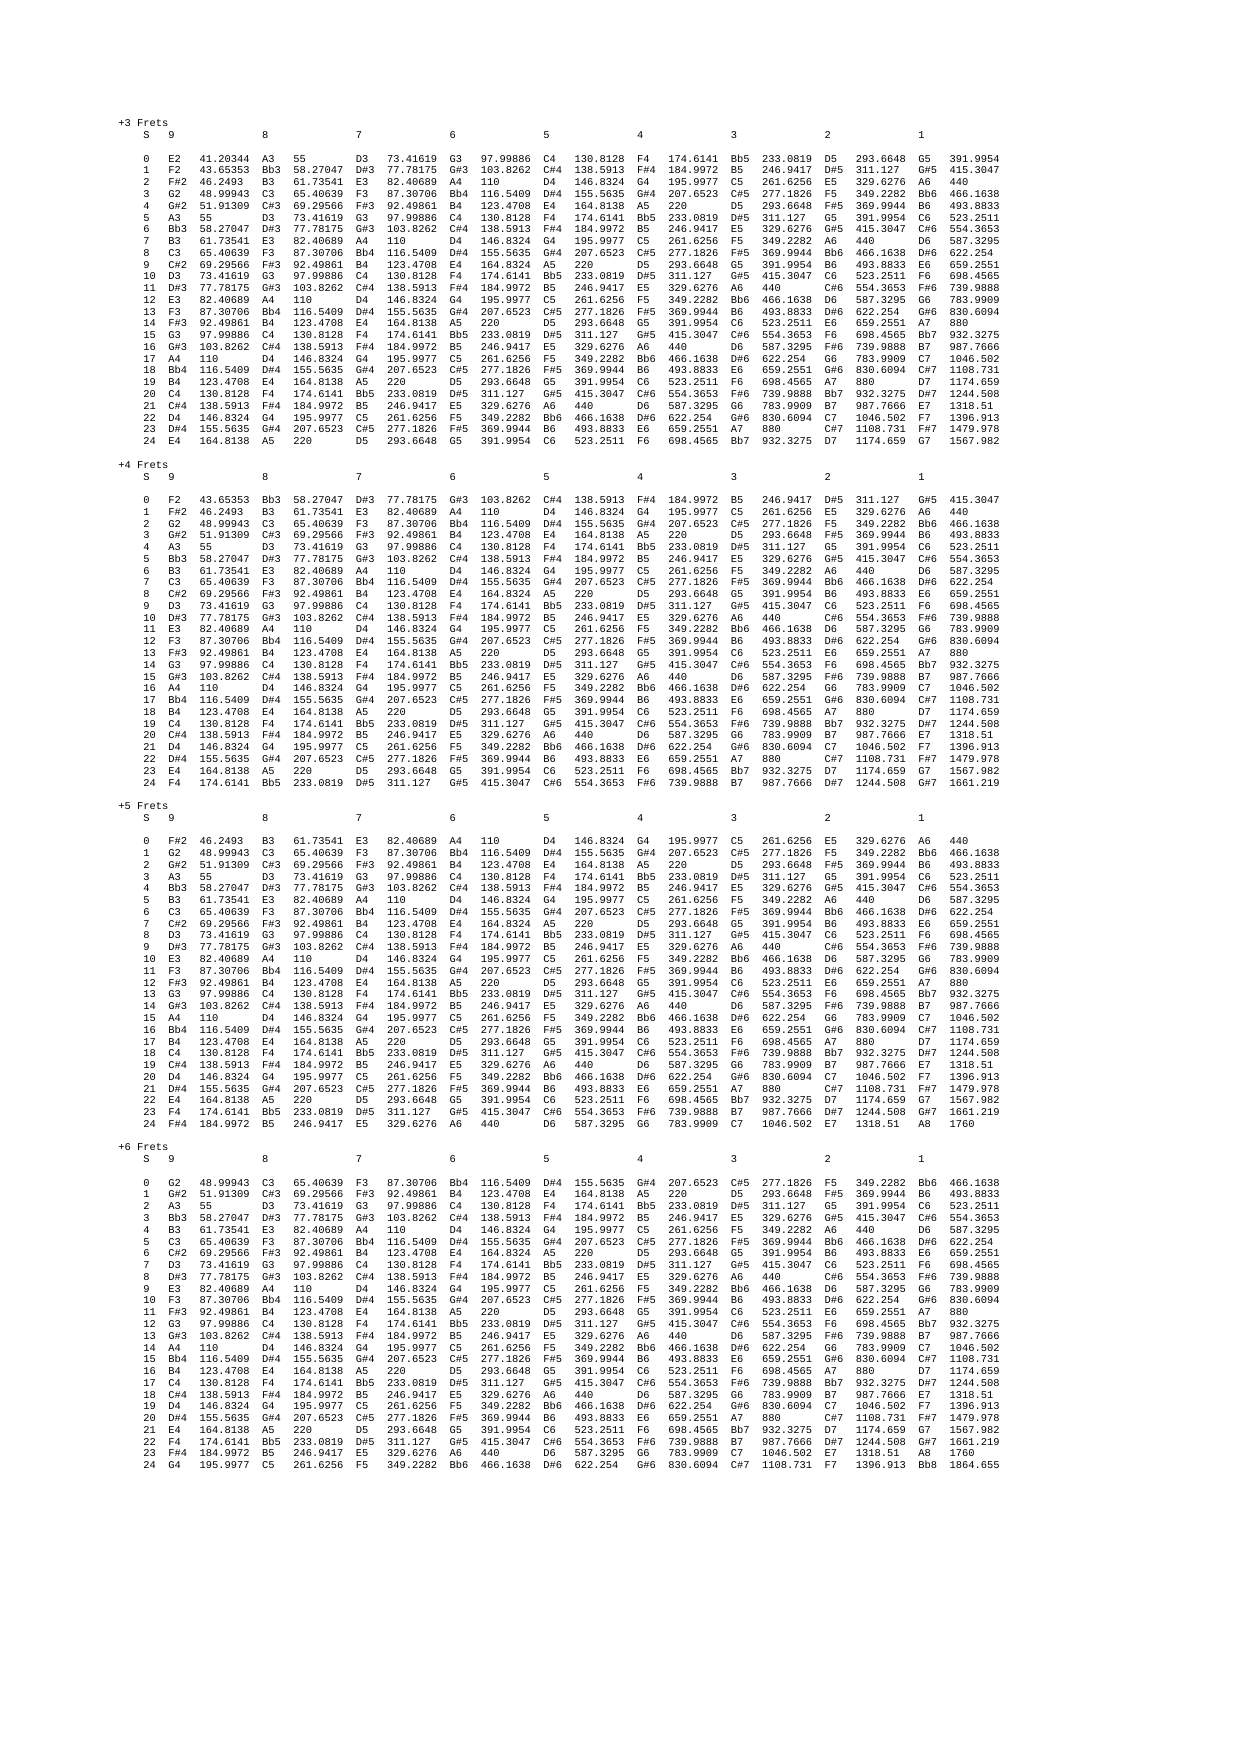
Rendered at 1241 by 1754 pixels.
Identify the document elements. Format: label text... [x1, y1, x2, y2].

text 19 D4 146.8324 G4 195.9977 C5 261.6256 F5 349.2282 Bb6 466.1638 D#6 622.254 G#6 830.6094 C7 1046.502 F7 1396.913 [118, 1401, 1122, 1413]
text 18 Bb4 116.5409 D#4 155.5635 G#4 207.6523 C#5 277.1826 F#5 369.9944 B6 493.8833 E6 659.2551 G#6 830.6094 C#7 1108.731 [118, 365, 1122, 377]
text 15 G#3 103.8262 C#4 138.5913 F#4 184.9972 B5 246.9417 E5 329.6276 A6 440 D6 587.3295 F#6 739.9888 B7 987.7666 [118, 671, 1122, 683]
text 22 D#4 155.5635 G#4 207.6523 C#5 277.1826 F#5 369.9944 B6 493.8833 E6 659.2551 A7 880 C#7 1108.731 F#7 1479.978 [118, 754, 1122, 766]
text 17 C4 130.8128 F4 174.6141 Bb5 233.0819 D#5 311.127 G#5 415.3047 C#6 554.3653 F#6 739.9888 Bb7 932.3275 D#7 1244.508 [118, 1378, 1122, 1389]
text 14 A4 110 D4 146.8324 G4 195.9977 C5 261.6256 F5 349.2282 Bb6 466.1638 D#6 622.254 G6 783.9909 C7 1046.502 [118, 1342, 1122, 1354]
text 7 C3 65.40639 F3 87.30706 Bb4 116.5409 D#4 155.5635 G#4 207.6523 C#5 277.1826 F#5 369.9944 Bb6 466.1638 D#6 622.254 [118, 577, 1122, 589]
text 14 F#3 92.49861 B4 123.4708 E4 164.8138 A5 220 D5 293.6648 G5 391.9954 C6 523.2511 E6 659.2551 A7 880 [118, 318, 1122, 330]
text 21 D#4 155.5635 G#4 207.6523 C#5 277.1826 F#5 369.9944 B6 493.8833 E6 659.2551 A7 880 C#7 1108.731 F#7 1479.978 [118, 1083, 1122, 1095]
text 6 B3 61.73541 E3 82.40689 A4 110 D4 146.8324 G4 195.9977 C5 261.6256 F5 349.2282 A6 440 D6 587.3295 [118, 565, 1122, 577]
text 7 D3 73.41619 G3 97.99886 C4 130.8128 F4 174.6141 Bb5 233.0819 D#5 311.127 G#5 415.3047 C6 523.2511 F6 698.4565 [118, 1260, 1122, 1272]
text 17 B4 123.4708 E4 164.8138 A5 220 D5 293.6648 G5 391.9954 C6 523.2511 F6 698.4565 A7 880 D7 1174.659 [118, 1036, 1122, 1048]
text 6 Bb3 58.27047 D#3 77.78175 G#3 103.8262 C#4 138.5913 F#4 184.9972 B5 246.9417 E5 329.6276 G#5 415.3047 C#6 554.3653 [118, 224, 1122, 236]
text 20 D#4 155.5635 G#4 207.6523 C#5 277.1826 F#5 369.9944 B6 493.8833 E6 659.2551 A7 880 C#7 1108.731 F#7 1479.978 [118, 1413, 1122, 1425]
text 19 B4 123.4708 E4 164.8138 A5 220 D5 293.6648 G5 391.9954 C6 523.2511 F6 698.4565 A7 880 D7 1174.659 [118, 377, 1122, 389]
text 21 E4 164.8138 A5 220 D5 293.6648 G5 391.9954 C6 523.2511 F6 698.4565 Bb7 932.3275 D7 1174.659 G7 1567.982 [118, 1425, 1122, 1436]
text 3 A3 55 D3 73.41619 G3 97.99886 C4 130.8128 F4 174.6141 Bb5 233.0819 D#5 311.127 G5 391.9954 C6 523.2511 [118, 871, 1122, 883]
text 12 F3 87.30706 Bb4 116.5409 D#4 155.5635 G#4 207.6523 C#5 277.1826 F#5 369.9944 B6 493.8833 D#6 622.254 G#6 830.6094 [118, 636, 1122, 648]
text 8 D3 73.41619 G3 97.99886 C4 130.8128 F4 174.6141 Bb5 233.0819 D#5 311.127 G#5 415.3047 C6 523.2511 F6 698.4565 [118, 930, 1122, 942]
text 9 D3 73.41619 G3 97.99886 C4 130.8128 F4 174.6141 Bb5 233.0819 D#5 311.127 G#5 415.3047 C6 523.2511 F6 698.4565 [118, 601, 1122, 612]
text 16 G#3 103.8262 C#4 138.5913 F#4 184.9972 B5 246.9417 E5 329.6276 A6 440 D6 587.3295 F#6 739.9888 B7 987.7666 [118, 342, 1122, 353]
text 2 G2 48.99943 C3 65.40639 F3 87.30706 Bb4 116.5409 D#4 155.5635 G#4 207.6523 C#5 277.1826 F5 349.2282 Bb6 466.1638 [118, 518, 1122, 530]
text 12 E3 82.40689 A4 110 D4 146.8324 G4 195.9977 C5 261.6256 F5 349.2282 Bb6 466.1638 D6 587.3295 G6 783.9909 [118, 295, 1122, 306]
text 7 C#2 69.29566 F#3 92.49861 B4 123.4708 E4 164.8324 A5 220 D5 293.6648 G5 391.9954 B6 493.8833 E6 659.2551 [118, 918, 1122, 930]
text 22 F4 174.6141 Bb5 233.0819 D#5 311.127 G#5 415.3047 C#6 554.3653 F#6 739.9888 B7 987.7666 D#7 1244.508 G#7 1661.219 [118, 1436, 1122, 1448]
text 0 G2 48.99943 C3 65.40639 F3 87.30706 Bb4 116.5409 D#4 155.5635 G#4 207.6523 C#5 277.1826 F5 349.2282 Bb6 466.1638 [118, 1177, 1122, 1189]
text 19 C#4 138.5913 F#4 184.9972 B5 246.9417 E5 329.6276 A6 440 D6 587.3295 G6 783.9909 B7 987.7666 E7 1318.51 [118, 1060, 1122, 1072]
text 7 B3 61.73541 E3 82.40689 A4 110 D4 146.8324 G4 195.9977 C5 261.6256 F5 349.2282 A6 440 D6 587.3295 [118, 236, 1122, 248]
text 24 F4 174.6141 Bb5 233.0819 D#5 311.127 G#5 415.3047 C#6 554.3653 F#6 739.9888 B7 987.7666 D#7 1244.508 G#7 1661.219 [118, 777, 1122, 789]
text 16 B4 123.4708 E4 164.8138 A5 220 D5 293.6648 G5 391.9954 C6 523.2511 F6 698.4565 A7 880 D7 1174.659 [118, 1366, 1122, 1378]
text 19 C4 130.8128 F4 174.6141 Bb5 233.0819 D#5 311.127 G#5 415.3047 C#6 554.3653 F#6 739.9888 Bb7 932.3275 D#7 1244.508 [118, 718, 1122, 730]
text 0 F2 43.65353 Bb3 58.27047 D#3 77.78175 G#3 103.8262 C#4 138.5913 F#4 184.9972 B5 246.9417 D#5 311.127 G#5 415.3047 [118, 495, 1122, 507]
text 2 G#2 51.91309 C#3 69.29566 F#3 92.49861 B4 123.4708 E4 164.8138 A5 220 D5 293.6648 F#5 369.9944 B6 493.8833 [118, 860, 1122, 871]
text S 9 8 7 6 5 4 3 2 1 [118, 471, 1122, 483]
text 10 D3 73.41619 G3 97.99886 C4 130.8128 F4 174.6141 Bb5 233.0819 D#5 311.127 G#5 415.3047 C6 523.2511 F6 698.4565 [118, 271, 1122, 283]
text 12 F#3 92.49861 B4 123.4708 E4 164.8138 A5 220 D5 293.6648 G5 391.9954 C6 523.2511 E6 659.2551 A7 880 [118, 977, 1122, 989]
text 2 A3 55 D3 73.41619 G3 97.99886 C4 130.8128 F4 174.6141 Bb5 233.0819 D#5 311.127 G5 391.9954 C6 523.2511 [118, 1201, 1122, 1213]
text 11 E3 82.40689 A4 110 D4 146.8324 G4 195.9977 C5 261.6256 F5 349.2282 Bb6 466.1638 D6 587.3295 G6 783.9909 [118, 624, 1122, 636]
text 1 G#2 51.91309 C#3 69.29566 F#3 92.49861 B4 123.4708 E4 164.8138 A5 220 D5 293.6648 F#5 369.9944 B6 493.8833 [118, 1189, 1122, 1201]
text 4 Bb3 58.27047 D#3 77.78175 G#3 103.8262 C#4 138.5913 F#4 184.9972 B5 246.9417 E5 329.6276 G#5 415.3047 C#6 554.3653 [118, 883, 1122, 895]
text 15 G3 97.99886 C4 130.8128 F4 174.6141 Bb5 233.0819 D#5 311.127 G#5 415.3047 C#6 554.3653 F6 698.4565 Bb7 932.3275 [118, 330, 1122, 342]
text 20 C4 130.8128 F4 174.6141 Bb5 233.0819 D#5 311.127 G#5 415.3047 C#6 554.3653 F#6 739.9888 Bb7 932.3275 D#7 1244.508 [118, 389, 1122, 401]
text 5 A3 55 D3 73.41619 G3 97.99886 C4 130.8128 F4 174.6141 Bb5 233.0819 D#5 311.127 G5 391.9954 C6 523.2511 [118, 212, 1122, 224]
text 13 G#3 103.8262 C#4 138.5913 F#4 184.9972 B5 246.9417 E5 329.6276 A6 440 D6 587.3295 F#6 739.9888 B7 987.7666 [118, 1331, 1122, 1342]
text 5 B3 61.73541 E3 82.40689 A4 110 D4 146.8324 G4 195.9977 C5 261.6256 F5 349.2282 A6 440 D6 587.3295 [118, 895, 1122, 907]
text +3 Frets [118, 118, 1122, 130]
text 22 E4 164.8138 A5 220 D5 293.6648 G5 391.9954 C6 523.2511 F6 698.4565 Bb7 932.3275 D7 1174.659 G7 1567.982 [118, 1095, 1122, 1107]
text 5 Bb3 58.27047 D#3 77.78175 G#3 103.8262 C#4 138.5913 F#4 184.9972 B5 246.9417 E5 329.6276 G#5 415.3047 C#6 554.3653 [118, 554, 1122, 565]
text 16 Bb4 116.5409 D#4 155.5635 G#4 207.6523 C#5 277.1826 F#5 369.9944 B6 493.8833 E6 659.2551 G#6 830.6094 C#7 1108.731 [118, 1024, 1122, 1036]
text 21 D4 146.8324 G4 195.9977 C5 261.6256 F5 349.2282 Bb6 466.1638 D#6 622.254 G#6 830.6094 C7 1046.502 F7 1396.913 [118, 742, 1122, 754]
text 10 F3 87.30706 Bb4 116.5409 D#4 155.5635 G#4 207.6523 C#5 277.1826 F#5 369.9944 B6 493.8833 D#6 622.254 G#6 830.6094 [118, 1295, 1122, 1307]
text 23 E4 164.8138 A5 220 D5 293.6648 G5 391.9954 C6 523.2511 F6 698.4565 Bb7 932.3275 D7 1174.659 G7 1567.982 [118, 766, 1122, 777]
text 11 F#3 92.49861 B4 123.4708 E4 164.8138 A5 220 D5 293.6648 G5 391.9954 C6 523.2511 E6 659.2551 A7 880 [118, 1307, 1122, 1319]
text 0 E2 41.20344 A3 55 D3 73.41619 G3 97.99886 C4 130.8128 F4 174.6141 Bb5 233.0819 D5 293.6648 G5 391.9954 [118, 153, 1122, 165]
text 20 D4 146.8324 G4 195.9977 C5 261.6256 F5 349.2282 Bb6 466.1638 D#6 622.254 G#6 830.6094 C7 1046.502 F7 1396.913 [118, 1072, 1122, 1083]
text 8 C#2 69.29566 F#3 92.49861 B4 123.4708 E4 164.8324 A5 220 D5 293.6648 G5 391.9954 B6 493.8833 E6 659.2551 [118, 589, 1122, 601]
text 18 C4 130.8128 F4 174.6141 Bb5 233.0819 D#5 311.127 G#5 415.3047 C#6 554.3653 F#6 739.9888 Bb7 932.3275 D#7 1244.508 [118, 1048, 1122, 1060]
text 12 G3 97.99886 C4 130.8128 F4 174.6141 Bb5 233.0819 D#5 311.127 G#5 415.3047 C#6 554.3653 F6 698.4565 Bb7 932.3275 [118, 1319, 1122, 1331]
text S 9 8 7 6 5 4 3 2 1 [118, 1154, 1122, 1166]
text 15 Bb4 116.5409 D#4 155.5635 G#4 207.6523 C#5 277.1826 F#5 369.9944 B6 493.8833 E6 659.2551 G#6 830.6094 C#7 1108.731 [118, 1354, 1122, 1366]
text 17 Bb4 116.5409 D#4 155.5635 G#4 207.6523 C#5 277.1826 F#5 369.9944 B6 493.8833 E6 659.2551 G#6 830.6094 C#7 1108.731 [118, 695, 1122, 707]
text 24 G4 195.9977 C5 261.6256 F5 349.2282 Bb6 466.1638 D#6 622.254 G#6 830.6094 C#7 1108.731 F7 1396.913 Bb8 1864.655 [118, 1460, 1122, 1472]
text 6 C3 65.40639 F3 87.30706 Bb4 116.5409 D#4 155.5635 G#4 207.6523 C#5 277.1826 F#5 369.9944 Bb6 466.1638 D#6 622.254 [118, 907, 1122, 918]
text 24 F#4 184.9972 B5 246.9417 E5 329.6276 A6 440 D6 587.3295 G6 783.9909 C7 1046.502 E7 1318.51 A8 1760 [118, 1119, 1122, 1130]
text 2 F#2 46.2493 B3 61.73541 E3 82.40689 A4 110 D4 146.8324 G4 195.9977 C5 261.6256 E5 329.6276 A6 440 [118, 177, 1122, 189]
text 9 D#3 77.78175 G#3 103.8262 C#4 138.5913 F#4 184.9972 B5 246.9417 E5 329.6276 A6 440 C#6 554.3653 F#6 739.9888 [118, 942, 1122, 954]
text 23 F#4 184.9972 B5 246.9417 E5 329.6276 A6 440 D6 587.3295 G6 783.9909 C7 1046.502 E7 1318.51 A8 1760 [118, 1448, 1122, 1460]
text 18 C#4 138.5913 F#4 184.9972 B5 246.9417 E5 329.6276 A6 440 D6 587.3295 G6 783.9909 B7 987.7666 E7 1318.51 [118, 1389, 1122, 1401]
text 13 F3 87.30706 Bb4 116.5409 D#4 155.5635 G#4 207.6523 C#5 277.1826 F#5 369.9944 B6 493.8833 D#6 622.254 G#6 830.6094 [118, 306, 1122, 318]
text 0 F#2 46.2493 B3 61.73541 E3 82.40689 A4 110 D4 146.8324 G4 195.9977 C5 261.6256 E5 329.6276 A6 440 [118, 836, 1122, 848]
text 6 C#2 69.29566 F#3 92.49861 B4 123.4708 E4 164.8324 A5 220 D5 293.6648 G5 391.9954 B6 493.8833 E6 659.2551 [118, 1248, 1122, 1260]
text 10 E3 82.40689 A4 110 D4 146.8324 G4 195.9977 C5 261.6256 F5 349.2282 Bb6 466.1638 D6 587.3295 G6 783.9909 [118, 954, 1122, 966]
text 14 G#3 103.8262 C#4 138.5913 F#4 184.9972 B5 246.9417 E5 329.6276 A6 440 D6 587.3295 F#6 739.9888 B7 987.7666 [118, 1001, 1122, 1013]
text 17 A4 110 D4 146.8324 G4 195.9977 C5 261.6256 F5 349.2282 Bb6 466.1638 D#6 622.254 G6 783.9909 C7 1046.502 [118, 353, 1122, 365]
text 14 G3 97.99886 C4 130.8128 F4 174.6141 Bb5 233.0819 D#5 311.127 G#5 415.3047 C#6 554.3653 F6 698.4565 Bb7 932.3275 [118, 659, 1122, 671]
text 8 D#3 77.78175 G#3 103.8262 C#4 138.5913 F#4 184.9972 B5 246.9417 E5 329.6276 A6 440 C#6 554.3653 F#6 739.9888 [118, 1272, 1122, 1283]
text 5 C3 65.40639 F3 87.30706 Bb4 116.5409 D#4 155.5635 G#4 207.6523 C#5 277.1826 F#5 369.9944 Bb6 466.1638 D#6 622.254 [118, 1236, 1122, 1248]
text 21 C#4 138.5913 F#4 184.9972 B5 246.9417 E5 329.6276 A6 440 D6 587.3295 G6 783.9909 B7 987.7666 E7 1318.51 [118, 401, 1122, 412]
text 4 B3 61.73541 E3 82.40689 A4 110 D4 146.8324 G4 195.9977 C5 261.6256 F5 349.2282 A6 440 D6 587.3295 [118, 1224, 1122, 1236]
text +5 Frets [118, 801, 1122, 813]
text 11 D#3 77.78175 G#3 103.8262 C#4 138.5913 F#4 184.9972 B5 246.9417 E5 329.6276 A6 440 C#6 554.3653 F#6 739.9888 [118, 283, 1122, 295]
text 13 G3 97.99886 C4 130.8128 F4 174.6141 Bb5 233.0819 D#5 311.127 G#5 415.3047 C#6 554.3653 F6 698.4565 Bb7 932.3275 [118, 989, 1122, 1001]
text 15 A4 110 D4 146.8324 G4 195.9977 C5 261.6256 F5 349.2282 Bb6 466.1638 D#6 622.254 G6 783.9909 C7 1046.502 [118, 1013, 1122, 1024]
text 23 F4 174.6141 Bb5 233.0819 D#5 311.127 G#5 415.3047 C#6 554.3653 F#6 739.9888 B7 987.7666 D#7 1244.508 G#7 1661.219 [118, 1107, 1122, 1119]
text 4 G#2 51.91309 C#3 69.29566 F#3 92.49861 B4 123.4708 E4 164.8138 A5 220 D5 293.6648 F#5 369.9944 B6 493.8833 [118, 201, 1122, 212]
text +6 Frets [118, 1142, 1122, 1154]
text 22 D4 146.8324 G4 195.9977 C5 261.6256 F5 349.2282 Bb6 466.1638 D#6 622.254 G#6 830.6094 C7 1046.502 F7 1396.913 [118, 412, 1122, 424]
text 9 C#2 69.29566 F#3 92.49861 B4 123.4708 E4 164.8324 A5 220 D5 293.6648 G5 391.9954 B6 493.8833 E6 659.2551 [118, 259, 1122, 271]
text 8 C3 65.40639 F3 87.30706 Bb4 116.5409 D#4 155.5635 G#4 207.6523 C#5 277.1826 F#5 369.9944 Bb6 466.1638 D#6 622.254 [118, 248, 1122, 259]
text 23 D#4 155.5635 G#4 207.6523 C#5 277.1826 F#5 369.9944 B6 493.8833 E6 659.2551 A7 880 C#7 1108.731 F#7 1479.978 [118, 424, 1122, 436]
text S 9 8 7 6 5 4 3 2 1 [118, 130, 1122, 142]
text 4 A3 55 D3 73.41619 G3 97.99886 C4 130.8128 F4 174.6141 Bb5 233.0819 D#5 311.127 G5 391.9954 C6 523.2511 [118, 542, 1122, 554]
text 1 F#2 46.2493 B3 61.73541 E3 82.40689 A4 110 D4 146.8324 G4 195.9977 C5 261.6256 E5 329.6276 A6 440 [118, 507, 1122, 518]
text 18 B4 123.4708 E4 164.8138 A5 220 D5 293.6648 G5 391.9954 C6 523.2511 F6 698.4565 A7 880 D7 1174.659 [118, 707, 1122, 718]
text 1 G2 48.99943 C3 65.40639 F3 87.30706 Bb4 116.5409 D#4 155.5635 G#4 207.6523 C#5 277.1826 F5 349.2282 Bb6 466.1638 [118, 848, 1122, 860]
text 24 E4 164.8138 A5 220 D5 293.6648 G5 391.9954 C6 523.2511 F6 698.4565 Bb7 932.3275 D7 1174.659 G7 1567.982 [118, 436, 1122, 448]
text 10 D#3 77.78175 G#3 103.8262 C#4 138.5913 F#4 184.9972 B5 246.9417 E5 329.6276 A6 440 C#6 554.3653 F#6 739.9888 [118, 612, 1122, 624]
text 16 A4 110 D4 146.8324 G4 195.9977 C5 261.6256 F5 349.2282 Bb6 466.1638 D#6 622.254 G6 783.9909 C7 1046.502 [118, 683, 1122, 695]
text 9 E3 82.40689 A4 110 D4 146.8324 G4 195.9977 C5 261.6256 F5 349.2282 Bb6 466.1638 D6 587.3295 G6 783.9909 [118, 1283, 1122, 1295]
text 13 F#3 92.49861 B4 123.4708 E4 164.8138 A5 220 D5 293.6648 G5 391.9954 C6 523.2511 E6 659.2551 A7 880 [118, 648, 1122, 659]
text 20 C#4 138.5913 F#4 184.9972 B5 246.9417 E5 329.6276 A6 440 D6 587.3295 G6 783.9909 B7 987.7666 E7 1318.51 [118, 730, 1122, 742]
text 1 F2 43.65353 Bb3 58.27047 D#3 77.78175 G#3 103.8262 C#4 138.5913 F#4 184.9972 B5 246.9417 D#5 311.127 G#5 415.3047 [118, 165, 1122, 177]
text 3 G#2 51.91309 C#3 69.29566 F#3 92.49861 B4 123.4708 E4 164.8138 A5 220 D5 293.6648 F#5 369.9944 B6 493.8833 [118, 530, 1122, 542]
text +4 Frets [118, 459, 1122, 471]
text 11 F3 87.30706 Bb4 116.5409 D#4 155.5635 G#4 207.6523 C#5 277.1826 F#5 369.9944 B6 493.8833 D#6 622.254 G#6 830.6094 [118, 966, 1122, 977]
text 3 G2 48.99943 C3 65.40639 F3 87.30706 Bb4 116.5409 D#4 155.5635 G#4 207.6523 C#5 277.1826 F5 349.2282 Bb6 466.1638 [118, 189, 1122, 201]
text 3 Bb3 58.27047 D#3 77.78175 G#3 103.8262 C#4 138.5913 F#4 184.9972 B5 246.9417 E5 329.6276 G#5 415.3047 C#6 554.3653 [118, 1213, 1122, 1224]
text S 9 8 7 6 5 4 3 2 1 [118, 813, 1122, 824]
